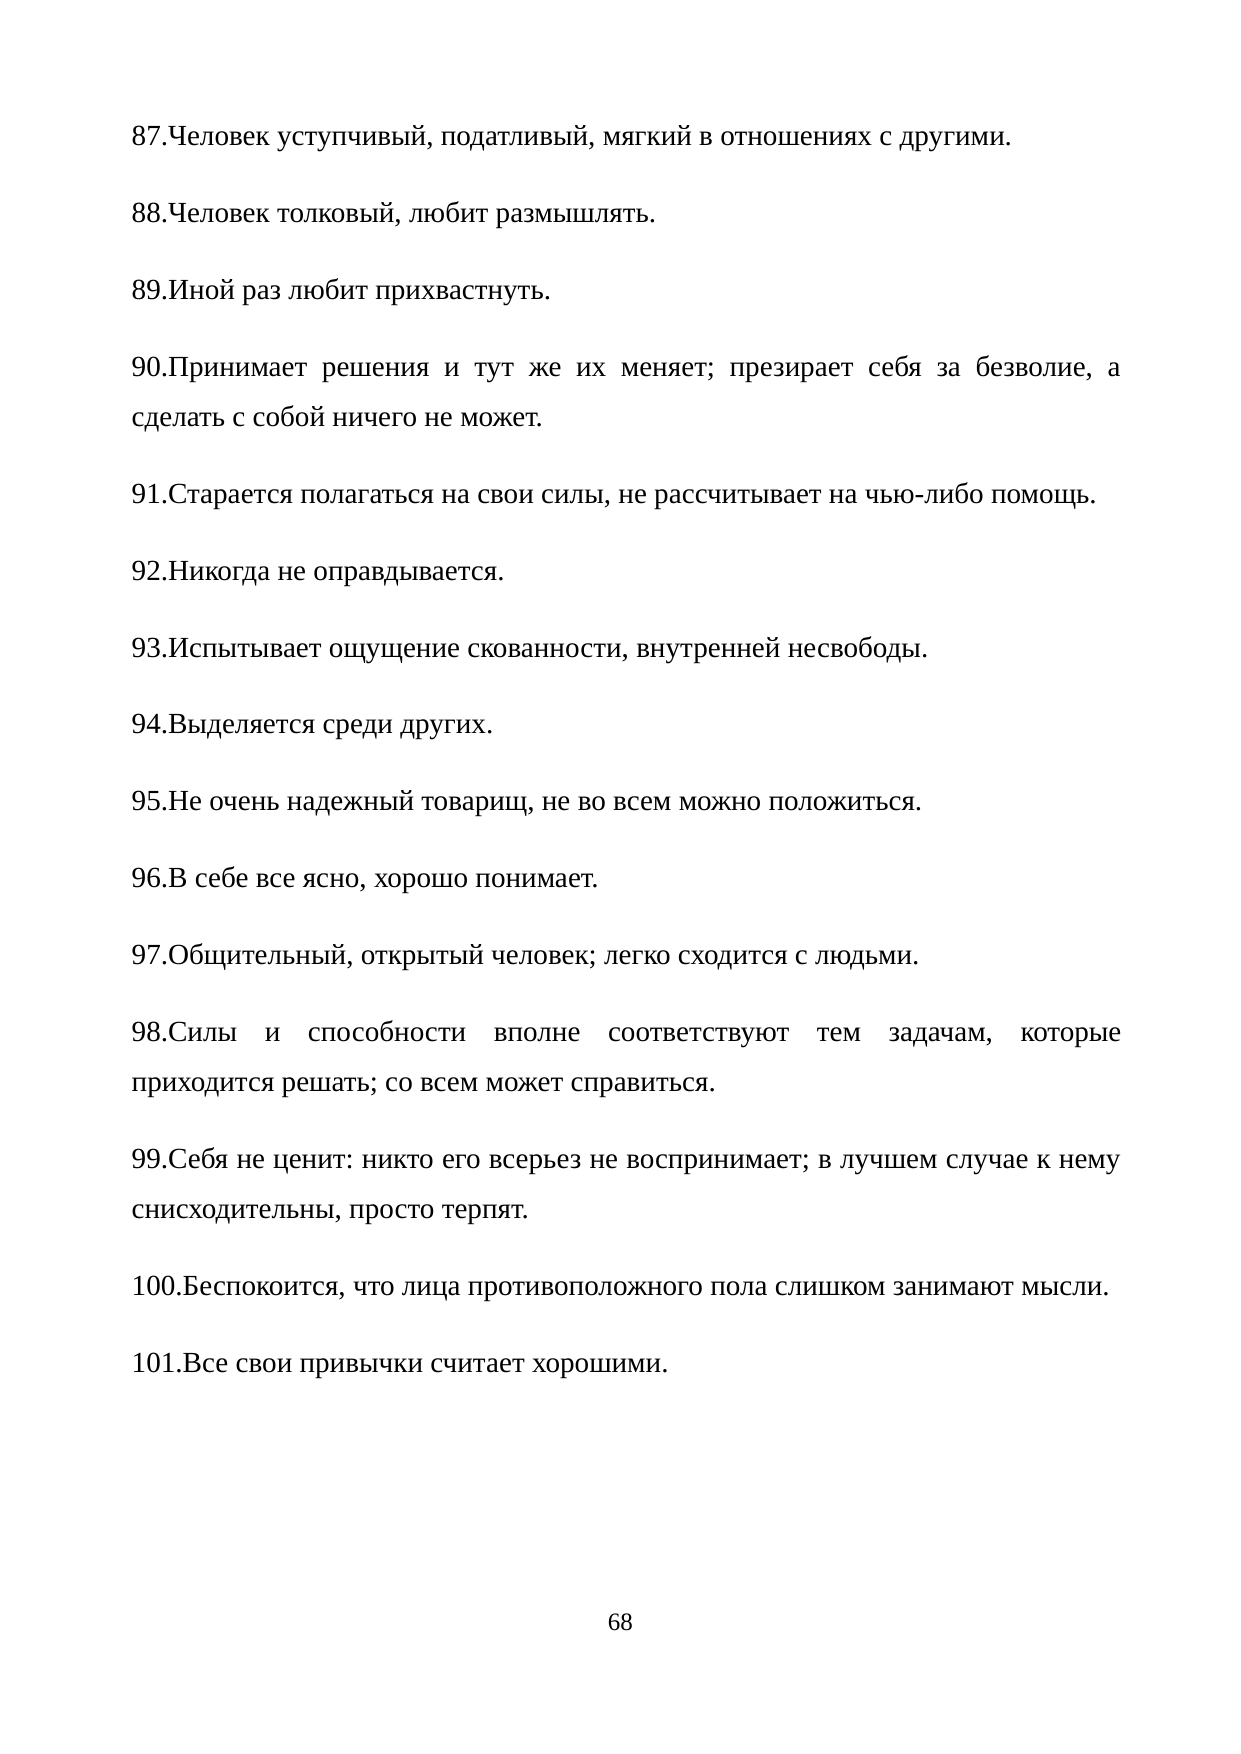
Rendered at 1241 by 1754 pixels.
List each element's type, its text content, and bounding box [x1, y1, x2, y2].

list Беспокоится, что лица противоположного пола слишком занимают мысли. [118, 1268, 1122, 1302]
list Силы и способности вполне соответствуют тем задачам, которые приходится решать; со всем может справиться. [118, 1014, 1122, 1098]
list Принимает решения и тут же их меняет; презирает себя за безволие, а сделать с собой ничего не может. [118, 349, 1122, 433]
list Испытывает ощущение скованности, внутренней несвободы. [118, 630, 1122, 663]
list Никогда не оправдывается. [118, 553, 1122, 586]
list Старается полагаться на свои силы, не рассчитывает на чью-либо помощь. [118, 476, 1122, 509]
list Человек уступчивый, податливый, мягкий в отношениях с другими. [118, 118, 1122, 152]
list Общительный, открытый человек; легко сходится с людьми. [118, 937, 1122, 971]
list Человек толковый, любит размышлять. [118, 195, 1122, 228]
list В себе все ясно, хорошо понимает. [118, 860, 1122, 894]
list Выделяется среди других. [118, 707, 1122, 740]
list Все свои привычки считает хорошими. [118, 1345, 1122, 1379]
list Себя не ценит: никто его всерьез не воспринимает; в лучшем случае к нему снисходительны, просто терпят. [118, 1141, 1122, 1225]
list Не очень надежный товарищ, не во всем можно положиться. [118, 783, 1122, 817]
list Иной раз любит прихвастнуть. [118, 272, 1122, 305]
